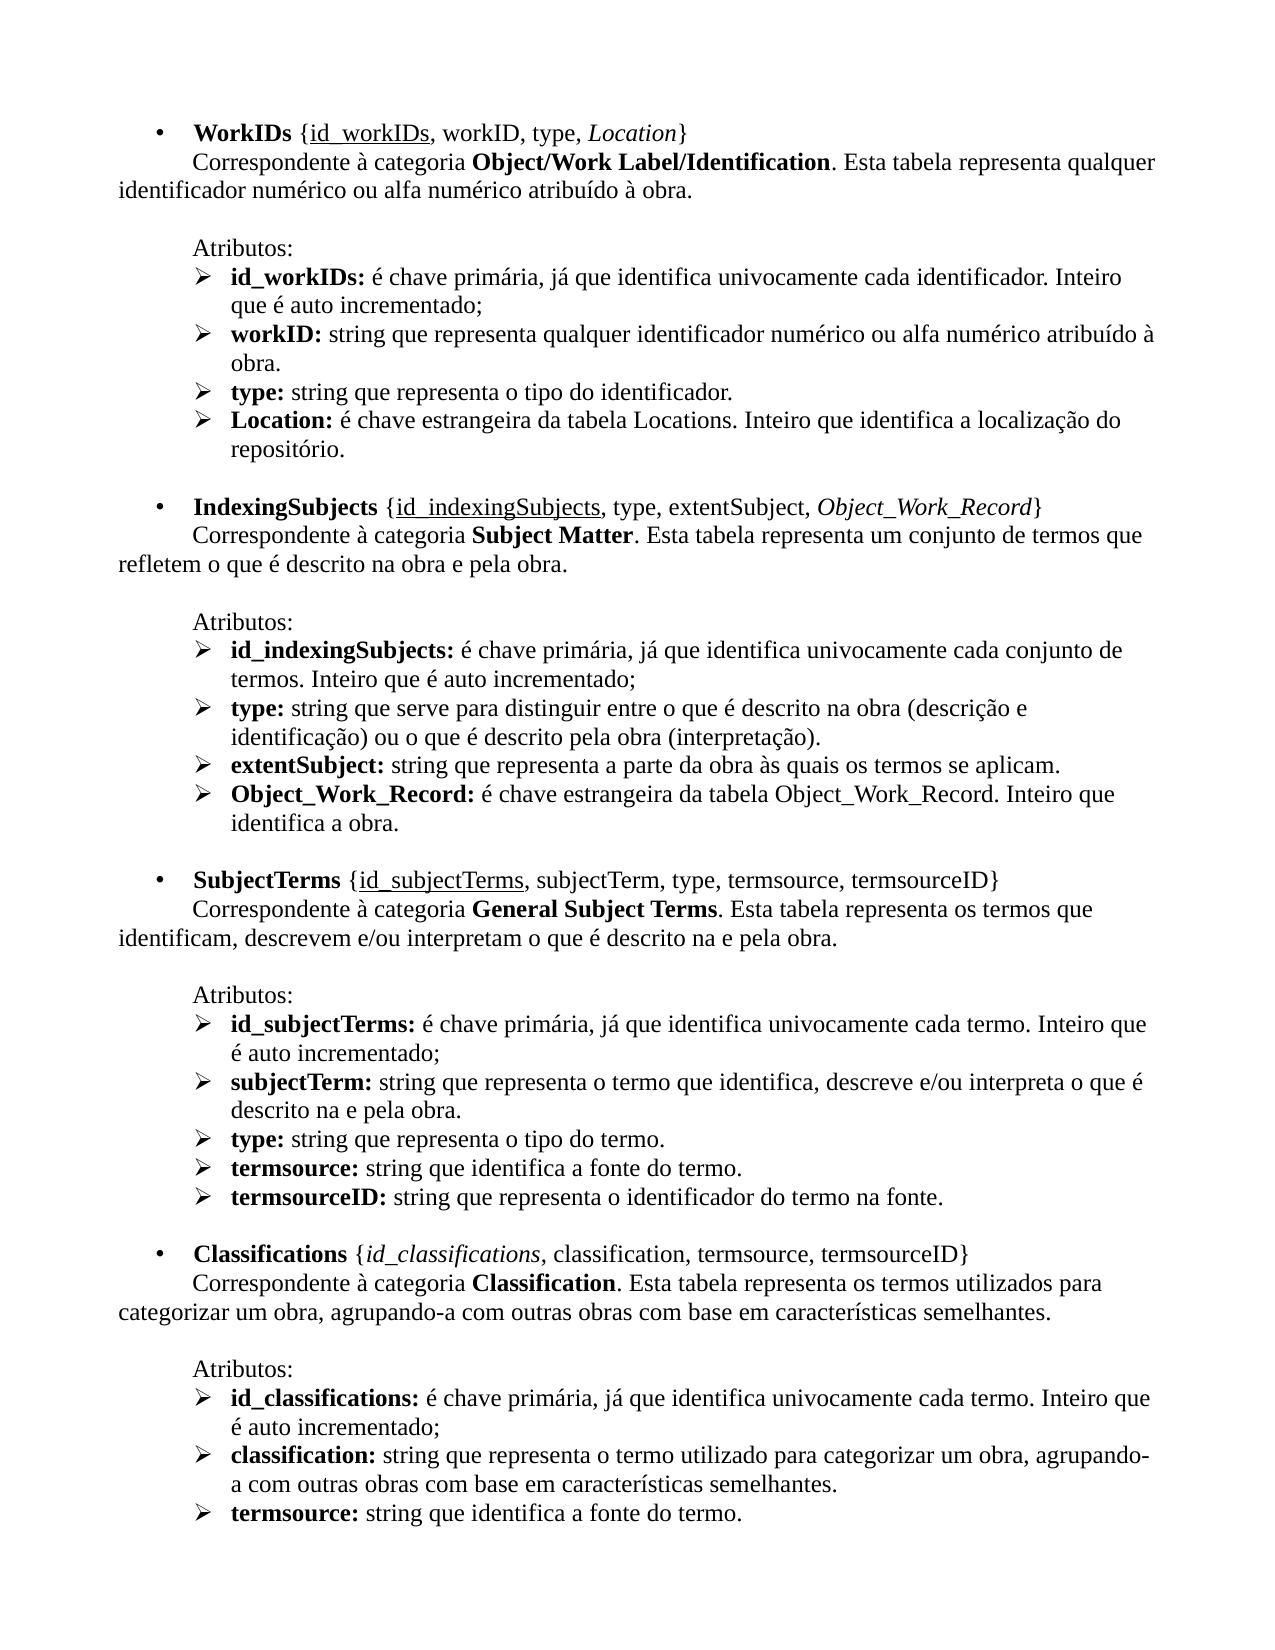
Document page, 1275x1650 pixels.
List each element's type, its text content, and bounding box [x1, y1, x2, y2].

list termsourceID: string que representa o identificador do termo na fonte. [193, 1182, 1157, 1211]
text Atributos: [118, 233, 1157, 262]
text Atributos: [118, 981, 1157, 1009]
list id_classifications: é chave primária, já que identifica univocamente cada termo. Inteiro que é auto incrementado; [193, 1383, 1157, 1441]
list termsource: string que identifica a fonte do termo. [193, 1498, 1157, 1527]
list type: string que representa o tipo do termo. [193, 1124, 1157, 1153]
text Atributos: [118, 607, 1157, 636]
list workID: string que representa qualquer identificador numérico ou alfa numérico atribuído à obra. [193, 319, 1157, 377]
list Classifications {id_classifications, classification, termsource, termsourceID} [156, 1239, 1157, 1268]
list Location: é chave estrangeira da tabela Locations. Inteiro que identifica a localização do repositório. [193, 406, 1157, 463]
text Correspondente à categoria Object/Work Label/Identification. Esta tabela representa qualquer identificador numérico ou alfa numérico atribuído à obra. [118, 147, 1157, 204]
text Correspondente à categoria General Subject Terms. Esta tabela representa os termos que identificam, descrevem e/ou interpretam o que é descrito na e pela obra. [118, 894, 1157, 952]
list id_subjectTerms: é chave primária, já que identifica univocamente cada termo. Inteiro que é auto incrementado; [193, 1009, 1157, 1067]
text Correspondente à categoria Subject Matter. Esta tabela representa um conjunto de termos que refletem o que é descrito na obra e pela obra. [118, 521, 1157, 578]
list subjectTerm: string que representa o termo que identifica, descreve e/ou interpreta o que é descrito na e pela obra. [193, 1067, 1157, 1124]
list id_indexingSubjects: é chave primária, já que identifica univocamente cada conjunto de termos. Inteiro que é auto incrementado; [193, 636, 1157, 693]
list classification: string que representa o termo utilizado para categorizar um obra, agrupando-a com outras obras com base em características semelhantes. [193, 1441, 1157, 1498]
list IndexingSubjects {id_indexingSubjects, type, extentSubject, Object_Work_Record} [156, 492, 1157, 521]
list id_workIDs: é chave primária, já que identifica univocamente cada identificador. Inteiro que é auto incrementado; [193, 262, 1157, 319]
list type: string que representa o tipo do identificador. [193, 377, 1157, 406]
list WorkIDs {id_workIDs, workID, type, Location} [156, 118, 1157, 147]
list termsource: string que identifica a fonte do termo. [193, 1153, 1157, 1182]
list type: string que serve para distinguir entre o que é descrito na obra (descrição e identificação) ou o que é descrito pela obra (interpretação). [193, 693, 1157, 751]
list extentSubject: string que representa a parte da obra às quais os termos se aplicam. [193, 751, 1157, 779]
text Correspondente à categoria Classification. Esta tabela representa os termos utilizados para categorizar um obra, agrupando-a com outras obras com base em características semelhantes. [118, 1268, 1157, 1326]
text Atributos: [118, 1354, 1157, 1383]
list SubjectTerms {id_subjectTerms, subjectTerm, type, termsource, termsourceID} [156, 866, 1157, 894]
list Object_Work_Record: é chave estrangeira da tabela Object_Work_Record. Inteiro que identifica a obra. [193, 779, 1157, 837]
